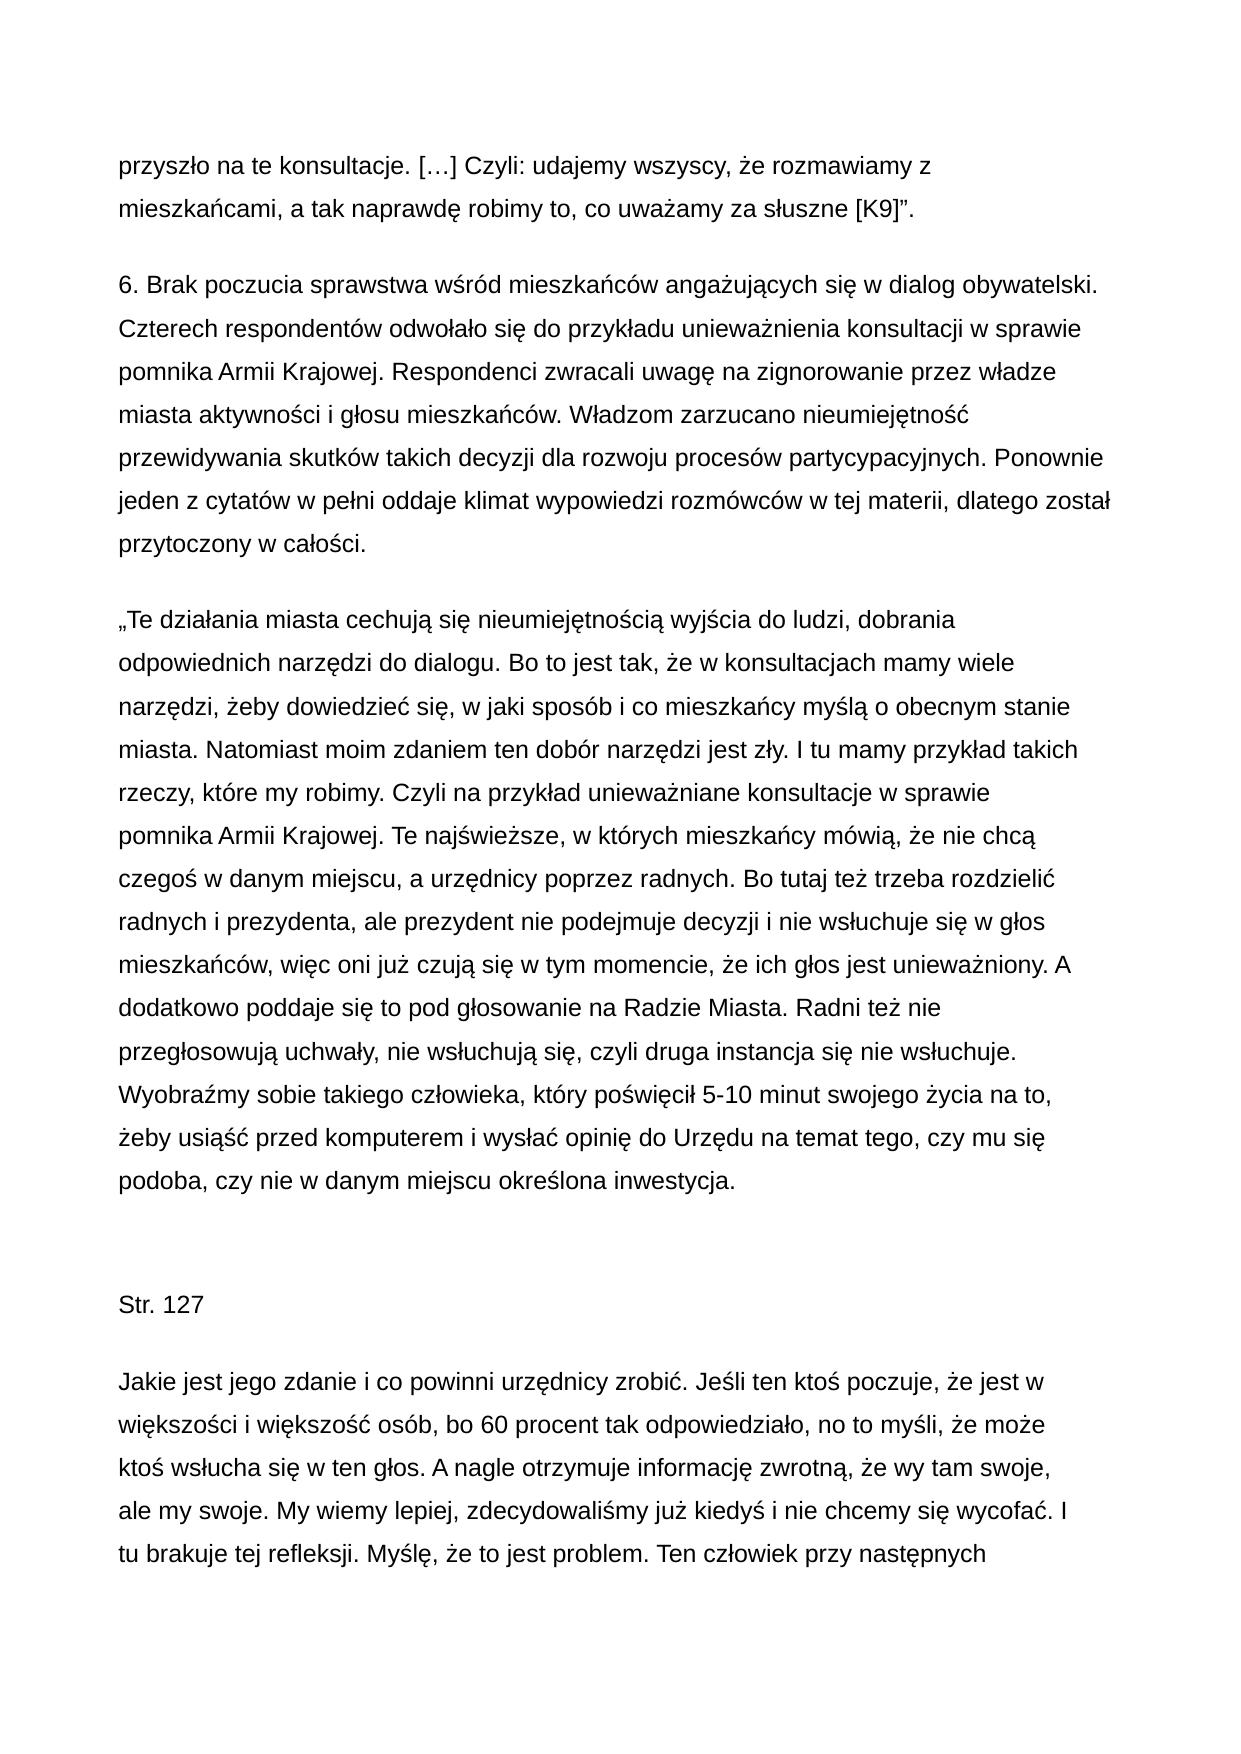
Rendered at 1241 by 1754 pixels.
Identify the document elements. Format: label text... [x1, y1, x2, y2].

text Jakie jest jego zdanie i co powinni urzędnicy zrobić. Jeśli ten ktoś poczuje, że jest w większości i większość osób, bo 60 procent tak odpowiedziało, no to myśli, że może ktoś wsłucha się w ten głos. A nagle otrzymuje informację zwrotną, że wy tam swoje, ale my swoje. My wiemy lepiej, zdecydowaliśmy już kiedyś i nie chcemy się wycofać. I tu brakuje tej refleksji. Myślę, że to jest problem. Ten człowiek przy następnych [118, 1334, 1122, 1601]
text przyszło na te konsultacje. […] Czyli: udajemy wszyscy, że rozmawiamy z mieszkańcami, a tak naprawdę robimy to, co uważamy za słuszne [K9]”. [118, 118, 1122, 256]
text „Te działania miasta cechują się nieumiejętnością wyjścia do ludzi, dobrania odpowiednich narzędzi do dialogu. Bo to jest tak, że w konsultacjach mamy wiele narzędzi, żeby dowiedzieć się, w jaki sposób i co mieszkańcy myślą o obecnym stanie miasta. Natomiast moim zdaniem ten dobór narzędzi jest zły. I tu mamy przykład takich rzeczy, które my robimy. Czyli na przykład unieważniane konsultacje w sprawie pomnika Armii Krajowej. Te najświeższe, w których mieszkańcy mówią, że nie chcą czegoś w danym miejscu, a urzędnicy poprzez radnych. Bo tutaj też trzeba rozdzielić radnych i prezydenta, ale prezydent nie podejmuje decyzji i nie wsłuchuje się w głos mieszkańców, więc oni już czują się w tym momencie, że ich głos jest unieważniony. A dodatkowo poddaje się to pod głosowanie na Radzie Miasta. Radni też nie przegłosowują uchwały, nie wsłuchują się, czyli druga instancja się nie wsłuchuje. Wyobraźmy sobie takiego człowieka, który poświęcił 5-10 minut swojego życia na to, żeby usiąść przed komputerem i wysłać opinię do Urzędu na temat tego, czy mu się podoba, czy nie w danym miejscu określona inwestycja. [118, 572, 1122, 1228]
text 6. Brak poczucia sprawstwa wśród mieszkańców angażujących się w dialog obywatelski. Czterech respondentów odwołało się do przykładu unieważnienia konsultacji w sprawie pomnika Armii Krajowej. Respondenci zwracali uwagę na zignorowanie przez władze miasta aktywności i głosu mieszkańców. Władzom zarzucano nieumiejętność przewidywania skutków takich decyzji dla rozwoju procesów partycypacyjnych. Ponownie jeden z cytatów w pełni oddaje klimat wypowiedzi rozmówców w tej materii, dlatego został przytoczony w całości. [118, 270, 1122, 558]
text Str. 127 [118, 1291, 1122, 1319]
